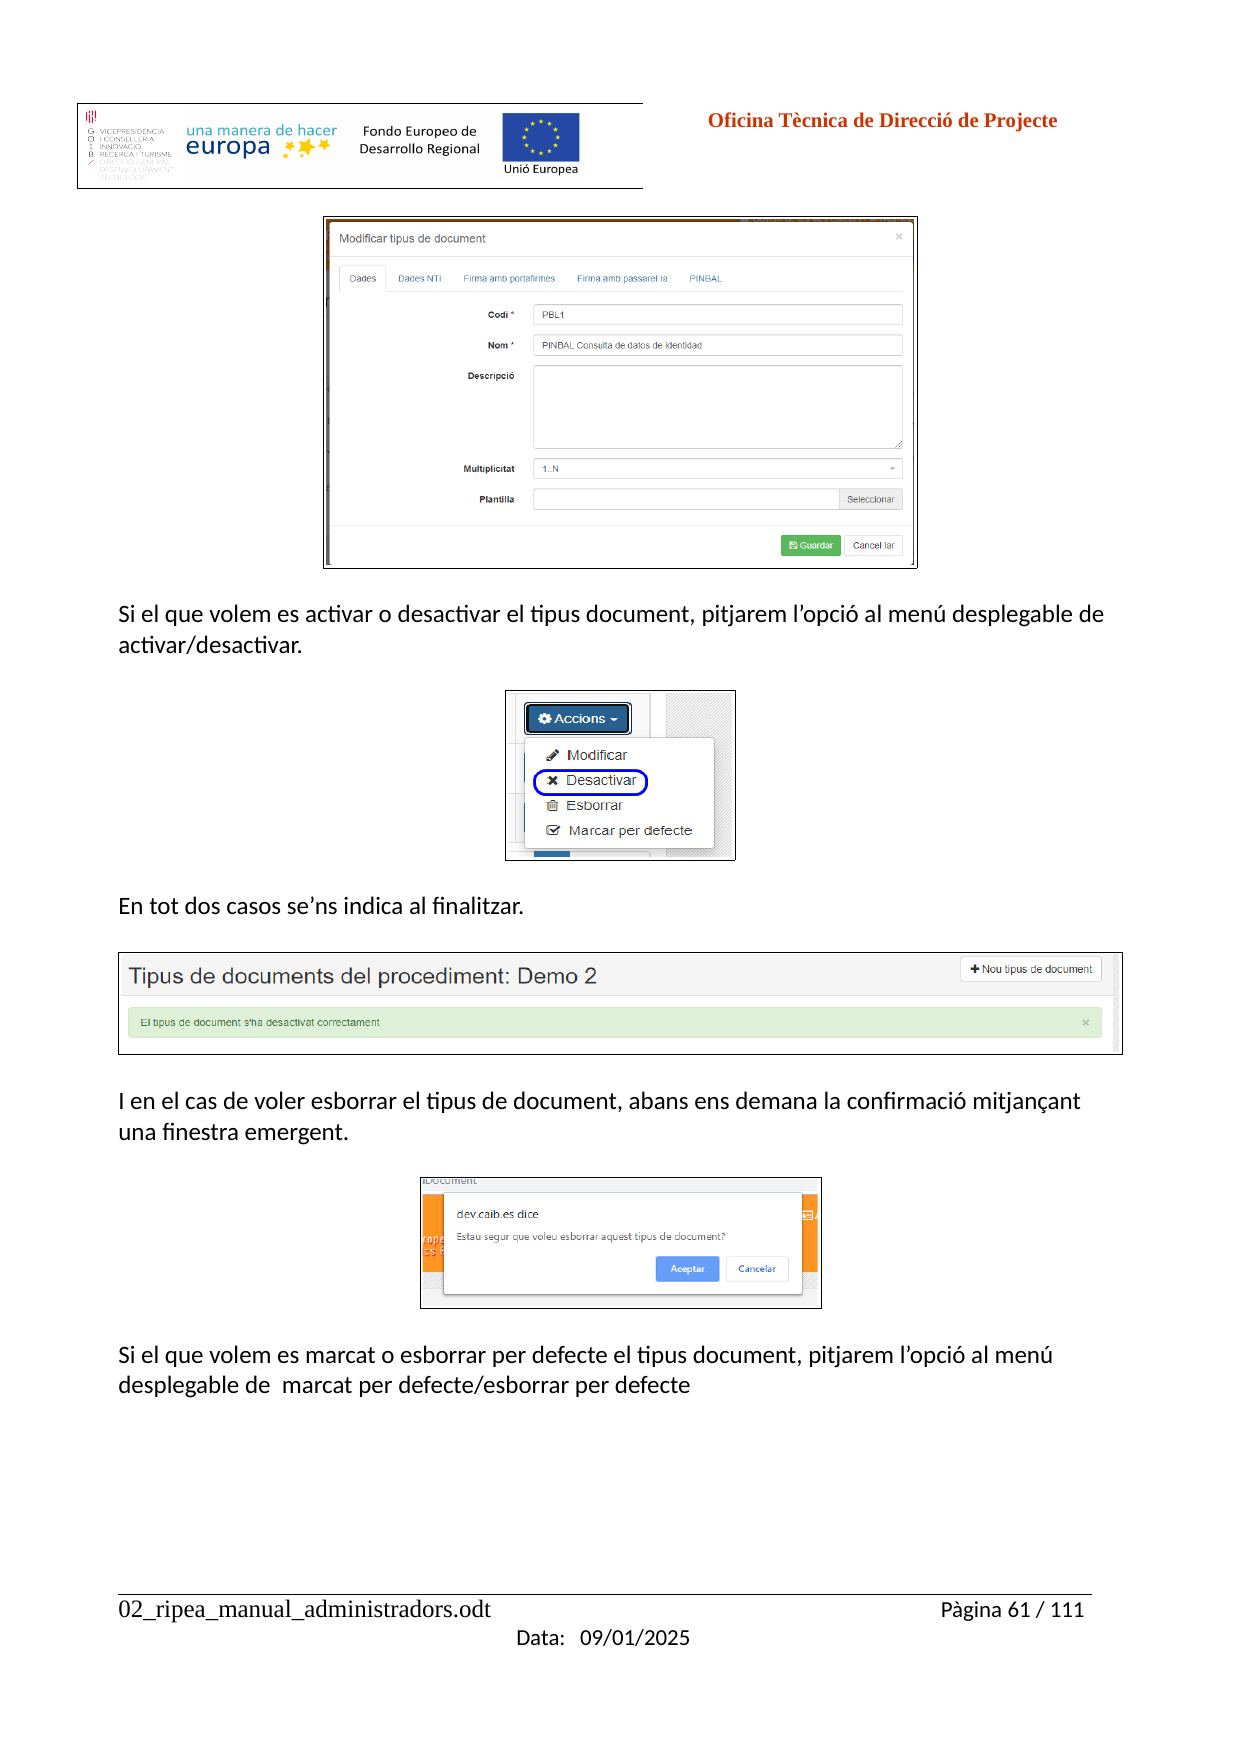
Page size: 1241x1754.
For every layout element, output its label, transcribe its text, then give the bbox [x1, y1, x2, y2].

picture [121, 954, 1119, 1052]
picture [184, 108, 585, 182]
text Si el que volem es marcat o esborrar per defecte el tipus document, pitjarem l’opció al menú desplegable de marcat per defecte/esborrar per defecte [118, 1339, 1122, 1400]
picture [82, 108, 178, 182]
picture [422, 1179, 818, 1306]
text Si el que volem es activar o desactivar el tipus document, pitjarem l’opció al menú desplegable de activar/desactivar. [118, 598, 1122, 659]
picture [326, 219, 914, 565]
picture [508, 693, 732, 857]
text En tot dos casos se’ns indica al finalitzar. [118, 891, 1122, 921]
text I en el cas de voler esborrar el tipus de document, abans ens demana la confirmació mitjançant una finestra emergent. [118, 1085, 1122, 1146]
